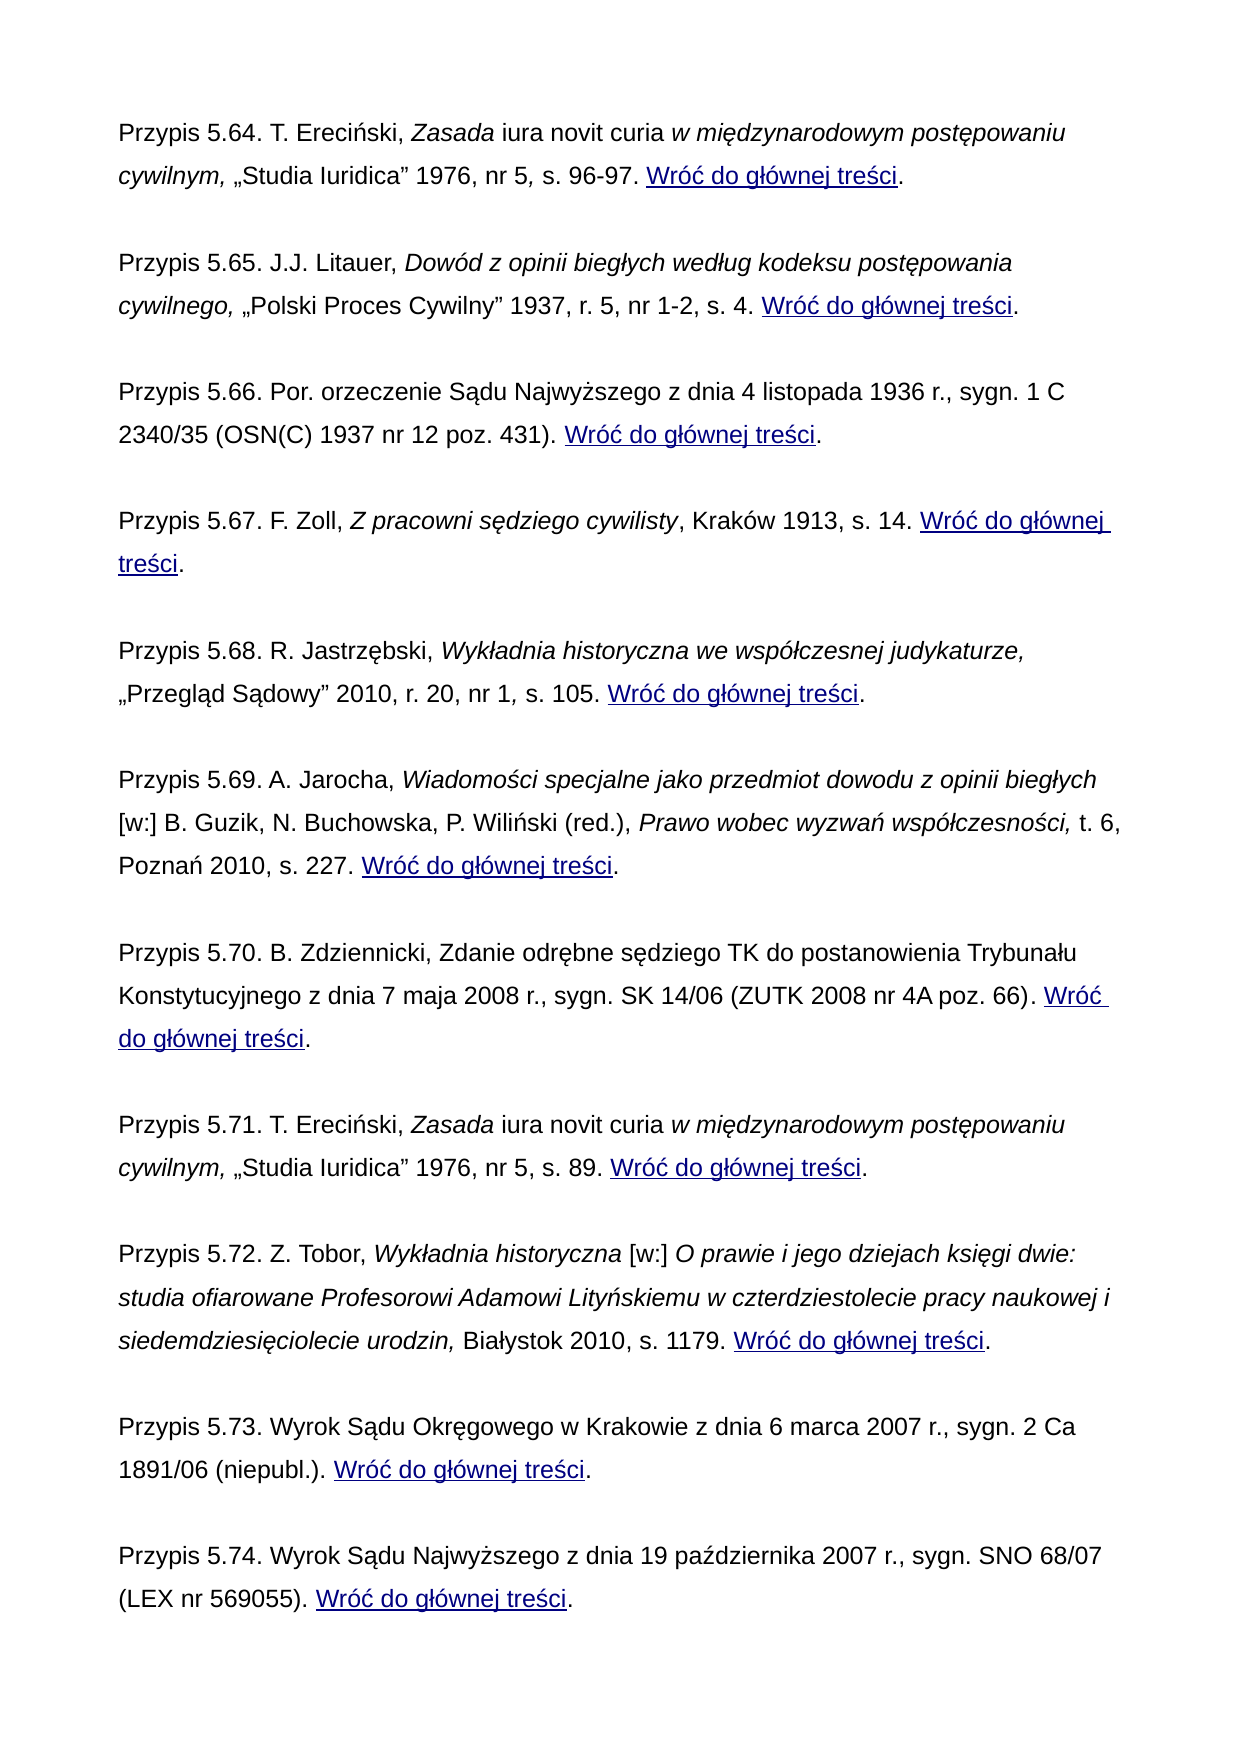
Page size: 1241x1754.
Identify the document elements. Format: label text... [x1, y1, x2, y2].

text Przypis 5.74. Wyrok Sądu Najwyższego z dnia 19 października 2007 r., sygn. SNO 68/07 (LEX nr 569055). Wróć do głównej treści. [118, 1541, 1122, 1613]
text Przypis 5.65. J.J. Litauer, Dowód z opinii biegłych według kodeksu postępowania cywilnego, „Polski Proces Cywilny” 1937, r. 5, nr 1-2, s. 4. Wróć do głównej treści. [118, 247, 1122, 319]
text Przypis 5.68. R. Jastrzębski, Wykładnia historyczna we współczesnej judykaturze, „Przegląd Sądowy” 2010, r. 20, nr 1, s. 105. Wróć do głównej treści. [118, 636, 1122, 707]
text Przypis 5.64. T. Ereciński, Zasada iura novit curia w międzynarodowym postępowaniu cywilnym, „Studia Iuridica” 1976, nr 5, s. 96-97. Wróć do głównej treści. [118, 118, 1122, 190]
text Przypis 5.72. Z. Tobor, Wykładnia historyczna [w:] O prawie i jego dziejach księgi dwie: studia ofiarowane Profesorowi Adamowi Lityńskiemu w czterdziestolecie pracy naukowej i siedemdziesięciolecie urodzin, Białystok 2010, s. 1179. Wróć do głównej treści. [118, 1239, 1122, 1354]
text Przypis 5.69. A. Jarocha, Wiadomości specjalne jako przedmiot dowodu z opinii biegłych [w:] B. Guzik, N. Buchowska, P. Wiliński (red.), Prawo wobec wyzwań współczesności, t. 6, Poznań 2010, s. 227. Wróć do głównej treści. [118, 765, 1122, 880]
text Przypis 5.67. F. Zoll, Z pracowni sędziego cywilisty, Kraków 1913, s. 14. Wróć do głównej treści. [118, 506, 1122, 578]
text Przypis 5.66. Por. orzeczenie Sądu Najwyższego z dnia 4 listopada 1936 r., sygn. 1 C 2340/35 (OSN(C) 1937 nr 12 poz. 431). Wróć do głównej treści. [118, 377, 1122, 449]
text Przypis 5.70. B. Zdziennicki, Zdanie odrębne sędziego TK do postanowienia Trybunału Konstytucyjnego z dnia 7 maja 2008 r., sygn. SK 14/06 (ZUTK 2008 nr 4A poz. 66). Wróć do głównej treści. [118, 937, 1122, 1052]
text Przypis 5.71. T. Ereciński, Zasada iura novit curia w międzynarodowym postępowaniu cywilnym, „Studia Iuridica” 1976, nr 5, s. 89. Wróć do głównej treści. [118, 1110, 1122, 1182]
text Przypis 5.73. Wyrok Sądu Okręgowego w Krakowie z dnia 6 marca 2007 r., sygn. 2 Ca 1891/06 (niepubl.). Wróć do głównej treści. [118, 1412, 1122, 1484]
